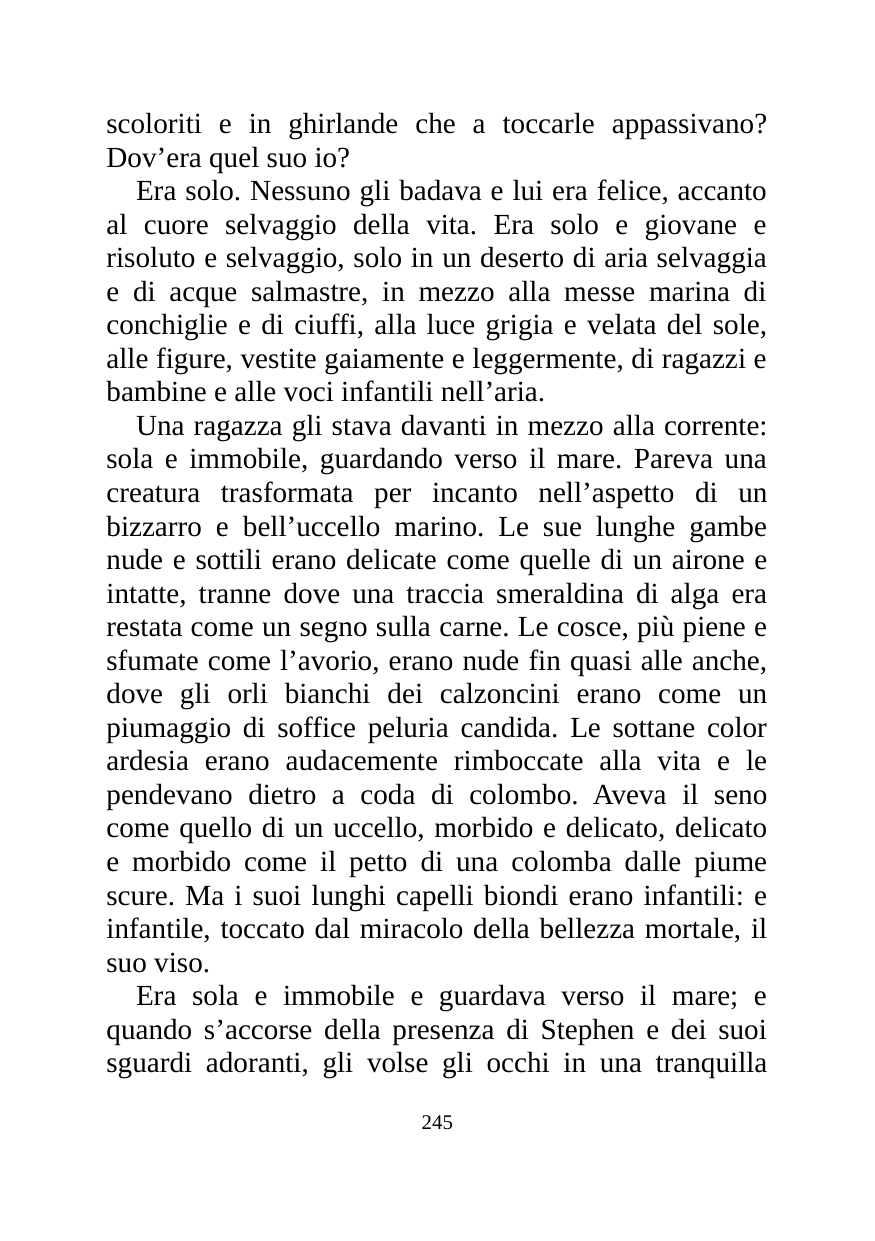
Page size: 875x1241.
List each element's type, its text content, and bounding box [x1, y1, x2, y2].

text scoloriti e in ghirlande che a toccarle appassivano? Dov’era quel suo io? [106, 106, 768, 173]
text Una ragazza gli stava davanti in mezzo alla corrente: sola e immobile, guardando verso il mare. Pareva una creatura trasformata per incanto nell’aspetto di un bizzarro e bell’uccello marino. Le sue lunghe gambe nude e sottili erano delicate come quelle di un airone e intatte, tranne dove una traccia smeraldina di alga era restata come un segno sulla carne. Le cosce, più piene e sfumate come l’avorio, erano nude fin quasi alle anche, dove gli orli bianchi dei calzoncini erano come un piumaggio di soffice peluria candida. Le sottane color ardesia erano audacemente rimboccate alla vita e le pendevano dietro a coda di colombo. Aveva il seno come quello di un uccello, morbido e delicato, delicato e morbido come il petto di una colomba dalle piume scure. Ma i suoi lunghi capelli biondi erano infantili: e infantile, toccato dal miracolo della bellezza mortale, il suo viso. [106, 408, 768, 978]
text Era solo. Nessuno gli badava e lui era felice, accanto al cuore selvaggio della vita. Era solo e giovane e risoluto e selvaggio, solo in un deserto di aria selvaggia e di acque salmastre, in mezzo alla messe marina di conchiglie e di ciuffi, alla luce grigia e velata del sole, alle figure, vestite gaiamente e leggermente, di ragazzi e bambine e alle voci infantili nell’aria. [106, 173, 768, 408]
text Era sola e immobile e guardava verso il mare; e quando s’accorse della presenza di Stephen e dei suoi sguardi adoranti, gli volse gli occhi in una tranquilla [106, 978, 768, 1079]
